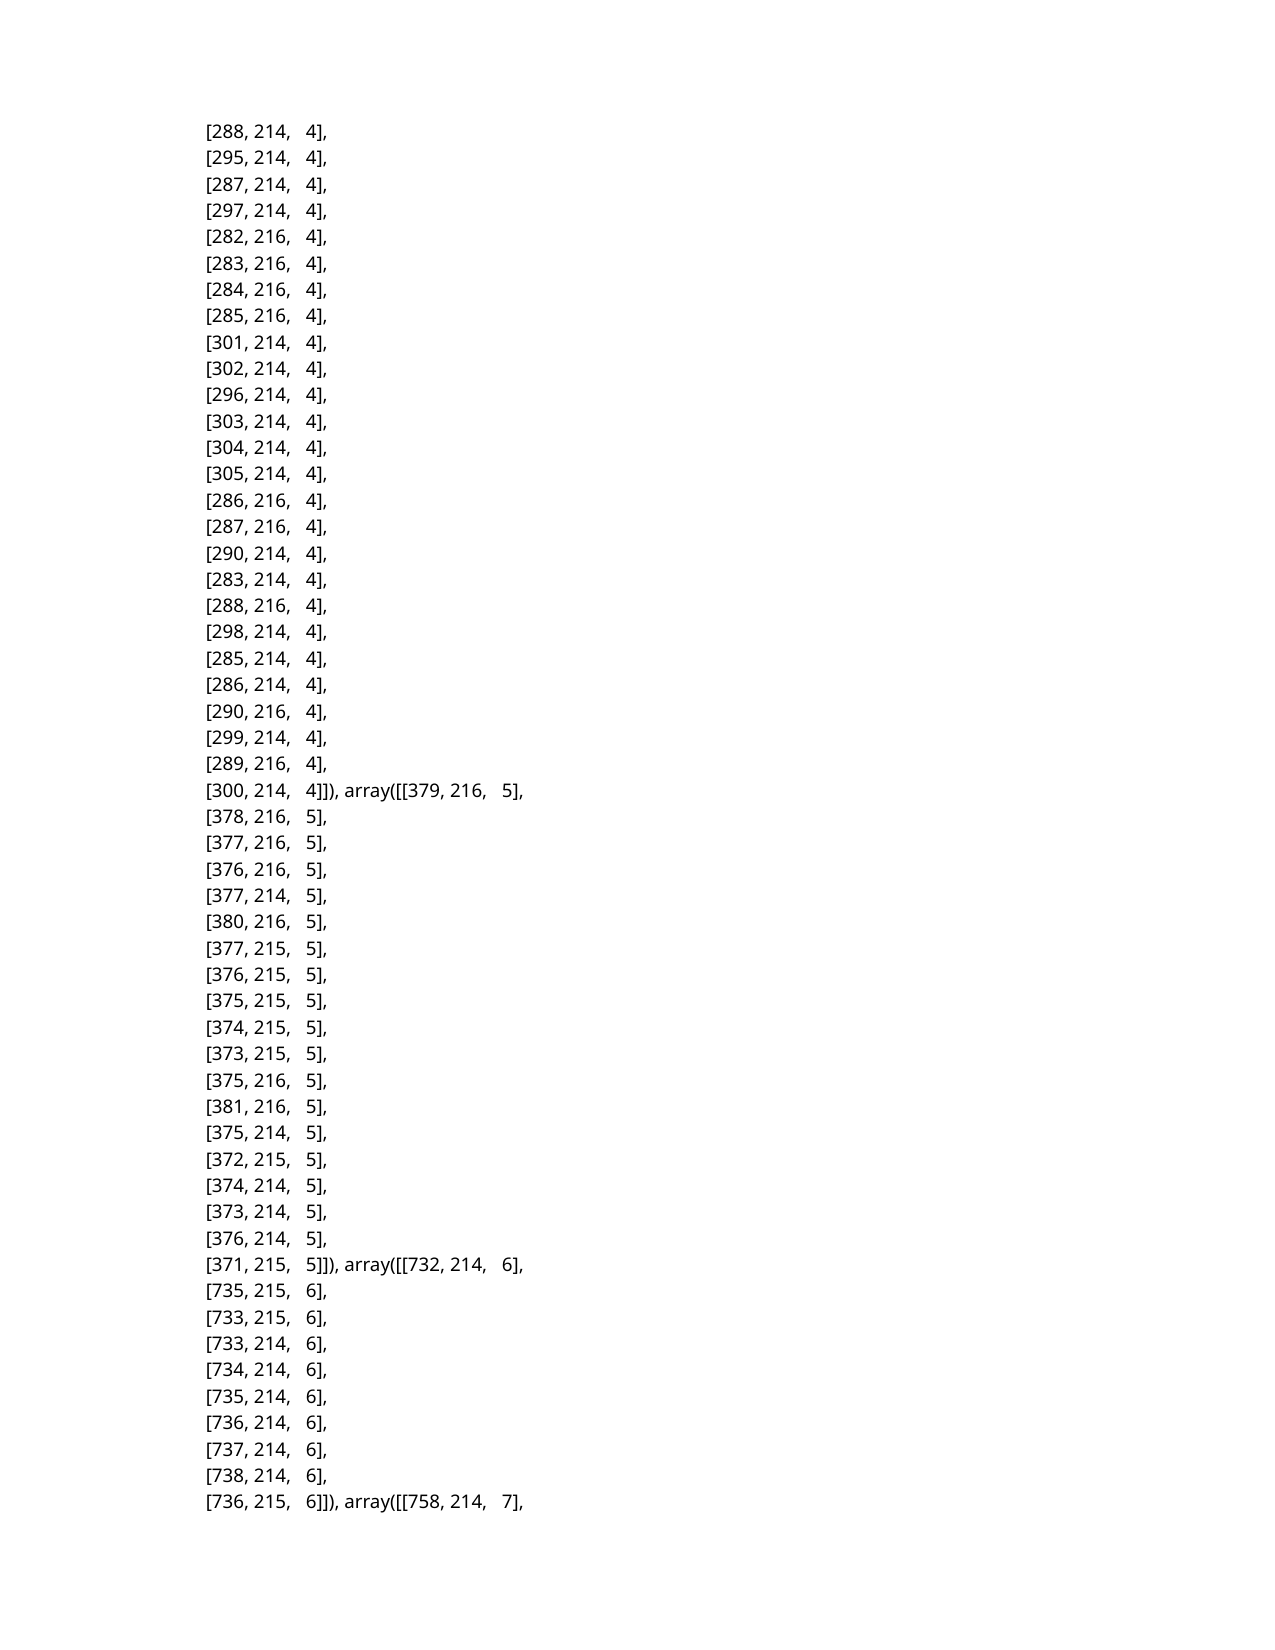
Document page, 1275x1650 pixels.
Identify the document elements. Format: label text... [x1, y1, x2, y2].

text [290, 216, 4], [118, 698, 1157, 724]
text [736, 214, 6], [118, 1409, 1157, 1436]
text [285, 214, 4], [118, 645, 1157, 672]
text [380, 216, 5], [118, 909, 1157, 935]
text [373, 214, 5], [118, 1199, 1157, 1225]
text [375, 214, 5], [118, 1119, 1157, 1146]
text [733, 214, 6], [118, 1330, 1157, 1357]
text [738, 214, 6], [118, 1462, 1157, 1488]
text [300, 214, 4]]), array([[379, 216, 5], [118, 777, 1157, 803]
text [737, 214, 6], [118, 1436, 1157, 1462]
text [288, 214, 4], [118, 118, 1157, 144]
text [375, 216, 5], [118, 1067, 1157, 1093]
text [377, 214, 5], [118, 882, 1157, 909]
text [734, 214, 6], [118, 1357, 1157, 1383]
text [287, 214, 4], [118, 171, 1157, 197]
text [290, 214, 4], [118, 540, 1157, 566]
text [298, 214, 4], [118, 619, 1157, 645]
text [286, 216, 4], [118, 487, 1157, 513]
text [733, 215, 6], [118, 1304, 1157, 1330]
text [373, 215, 5], [118, 1041, 1157, 1067]
text [283, 216, 4], [118, 250, 1157, 276]
text [375, 215, 5], [118, 988, 1157, 1014]
text [282, 216, 4], [118, 223, 1157, 250]
text [736, 215, 6]]), array([[758, 214, 7], [118, 1488, 1157, 1515]
text [295, 214, 4], [118, 144, 1157, 171]
text [289, 216, 4], [118, 751, 1157, 777]
text [377, 216, 5], [118, 830, 1157, 856]
text [376, 216, 5], [118, 856, 1157, 882]
text [377, 215, 5], [118, 935, 1157, 961]
text [371, 215, 5]]), array([[732, 214, 6], [118, 1251, 1157, 1278]
text [376, 215, 5], [118, 961, 1157, 988]
text [286, 214, 4], [118, 672, 1157, 698]
text [304, 214, 4], [118, 434, 1157, 461]
text [372, 215, 5], [118, 1146, 1157, 1172]
text [287, 216, 4], [118, 513, 1157, 540]
text [735, 214, 6], [118, 1383, 1157, 1409]
text [381, 216, 5], [118, 1093, 1157, 1119]
text [301, 214, 4], [118, 329, 1157, 355]
text [288, 216, 4], [118, 592, 1157, 619]
text [284, 216, 4], [118, 276, 1157, 303]
text [735, 215, 6], [118, 1278, 1157, 1304]
text [283, 214, 4], [118, 566, 1157, 592]
text [374, 214, 5], [118, 1172, 1157, 1199]
text [302, 214, 4], [118, 355, 1157, 382]
text [303, 214, 4], [118, 408, 1157, 434]
text [299, 214, 4], [118, 724, 1157, 751]
text [378, 216, 5], [118, 803, 1157, 830]
text [285, 216, 4], [118, 303, 1157, 329]
text [296, 214, 4], [118, 382, 1157, 408]
text [374, 215, 5], [118, 1014, 1157, 1041]
text [376, 214, 5], [118, 1225, 1157, 1251]
text [297, 214, 4], [118, 197, 1157, 223]
text [305, 214, 4], [118, 461, 1157, 487]
